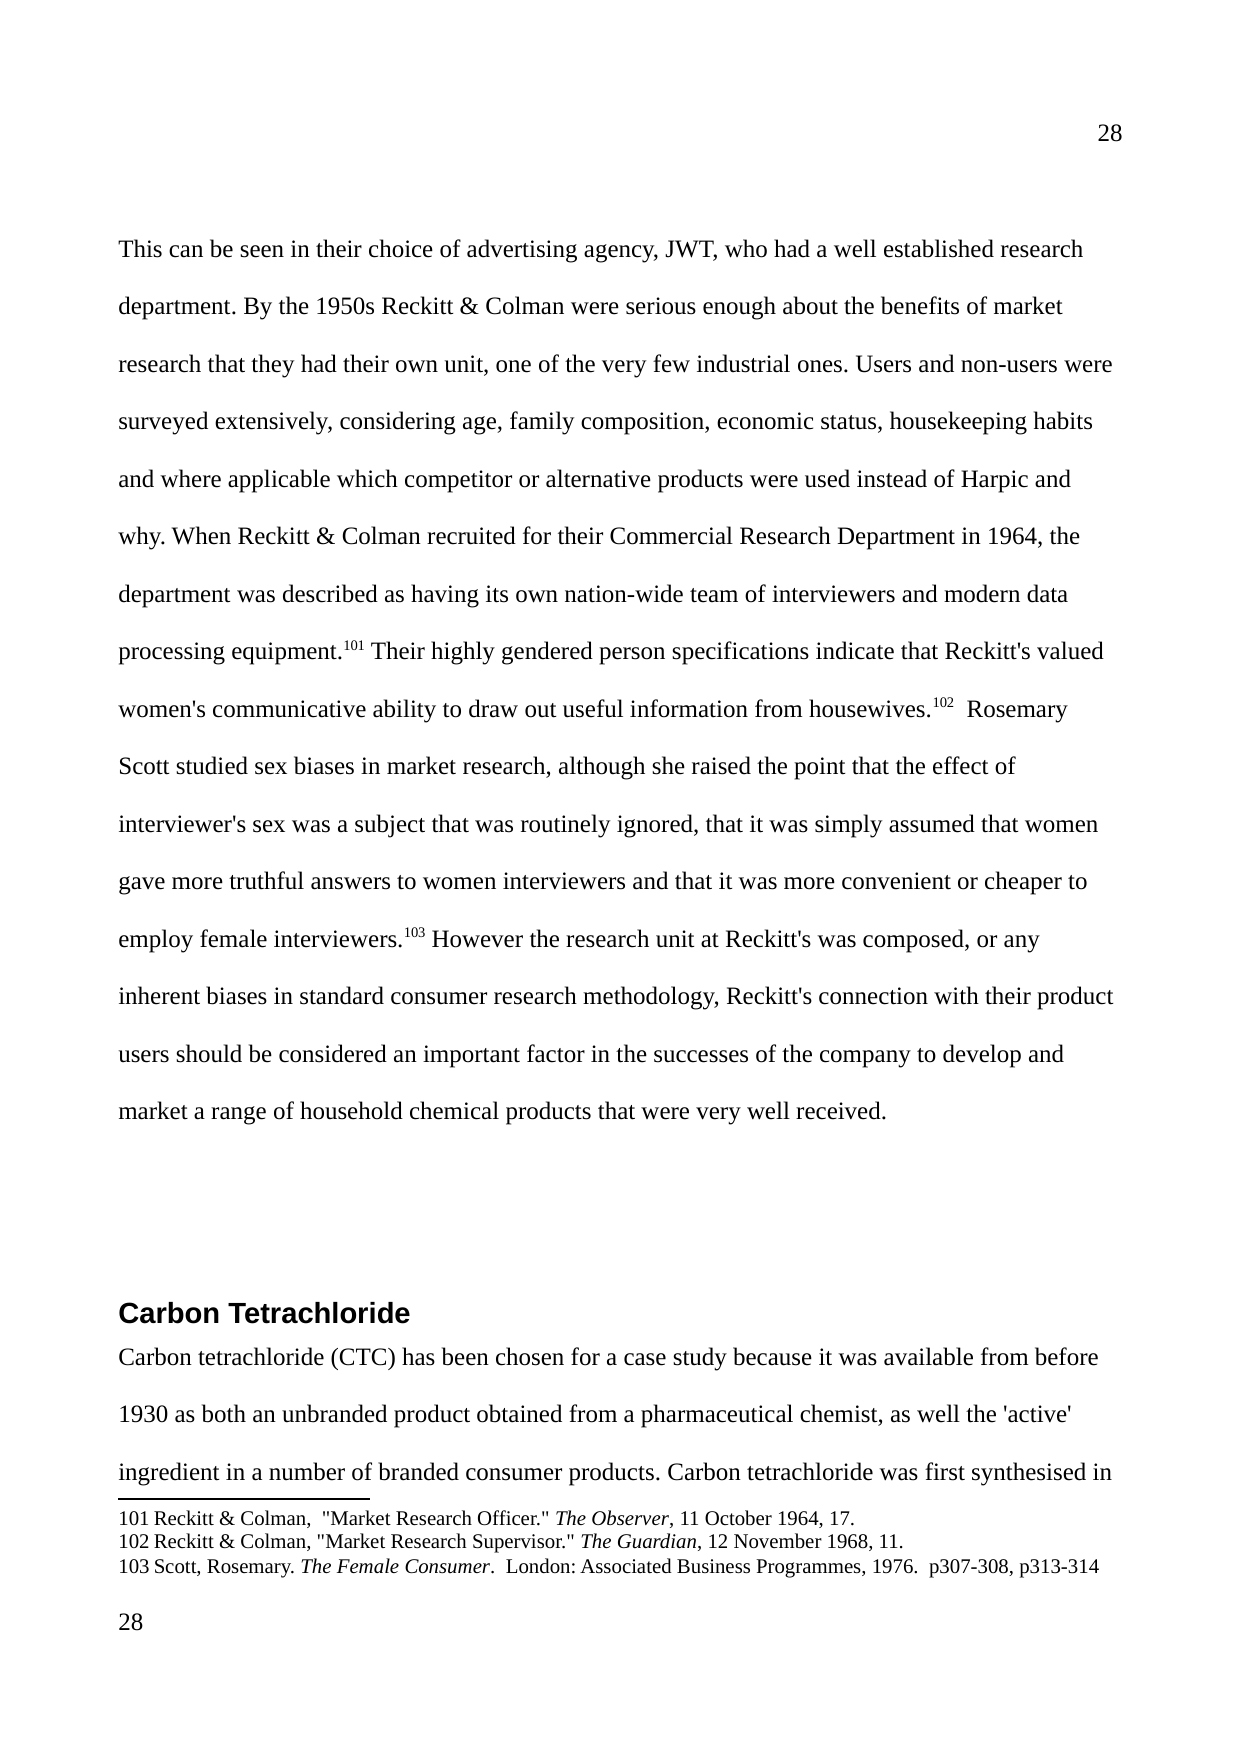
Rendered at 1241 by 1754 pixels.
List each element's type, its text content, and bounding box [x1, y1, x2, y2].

subtitle Carbon Tetrachloride [118, 1296, 1122, 1329]
text Scott, Rosemary. The Female Consumer. London: Associated Business Programmes, 1976. p307-308, p313-314 [118, 1553, 1122, 1578]
text This can be seen in their choice of advertising agency, JWT, who had a well established research department. By the 1950s Reckitt & Colman were serious enough about the benefits of market research that they had their own unit, one of the very few industrial ones. Users and non-users were surveyed extensively, considering age, family composition, economic status, housekeeping habits and where applicable which competitor or alternative products were used instead of Harpic and why. When Reckitt & Colman recruited for their Commercial Research Department in 1964, the department was described as having its own nation-wide team of interviewers and modern data processing equipment. Their highly gendered person specifications indicate that Reckitt's valued women's communicative ability to draw out useful information from housewives. Rosemary Scott studied sex biases in market research, although she raised the point that the effect of interviewer's sex was a subject that was routinely ignored, that it was simply assumed that women gave more truthful answers to women interviewers and that it was more convenient or cheaper to employ female interviewers. However the research unit at Reckitt's was composed, or any inherent biases in standard consumer research methodology, Reckitt's connection with their product users should be considered an important factor in the successes of the company to develop and market a range of household chemical products that were very well received. [118, 234, 1122, 1125]
text Reckitt & Colman, "Market Research Officer." The Observer, 11 October 1964, 17. [118, 1505, 1122, 1529]
text Reckitt & Colman, "Market Research Supervisor." The Guardian, 12 November 1968, 11. [118, 1529, 1122, 1553]
text Carbon tetrachloride (CTC) has been chosen for a case study because it was available from before 1930 as both an unbranded product obtained from a pharmaceutical chemist, as well the 'active' ingredient in a number of branded consumer products. Carbon tetrachloride was first synthesised in [118, 1342, 1122, 1486]
